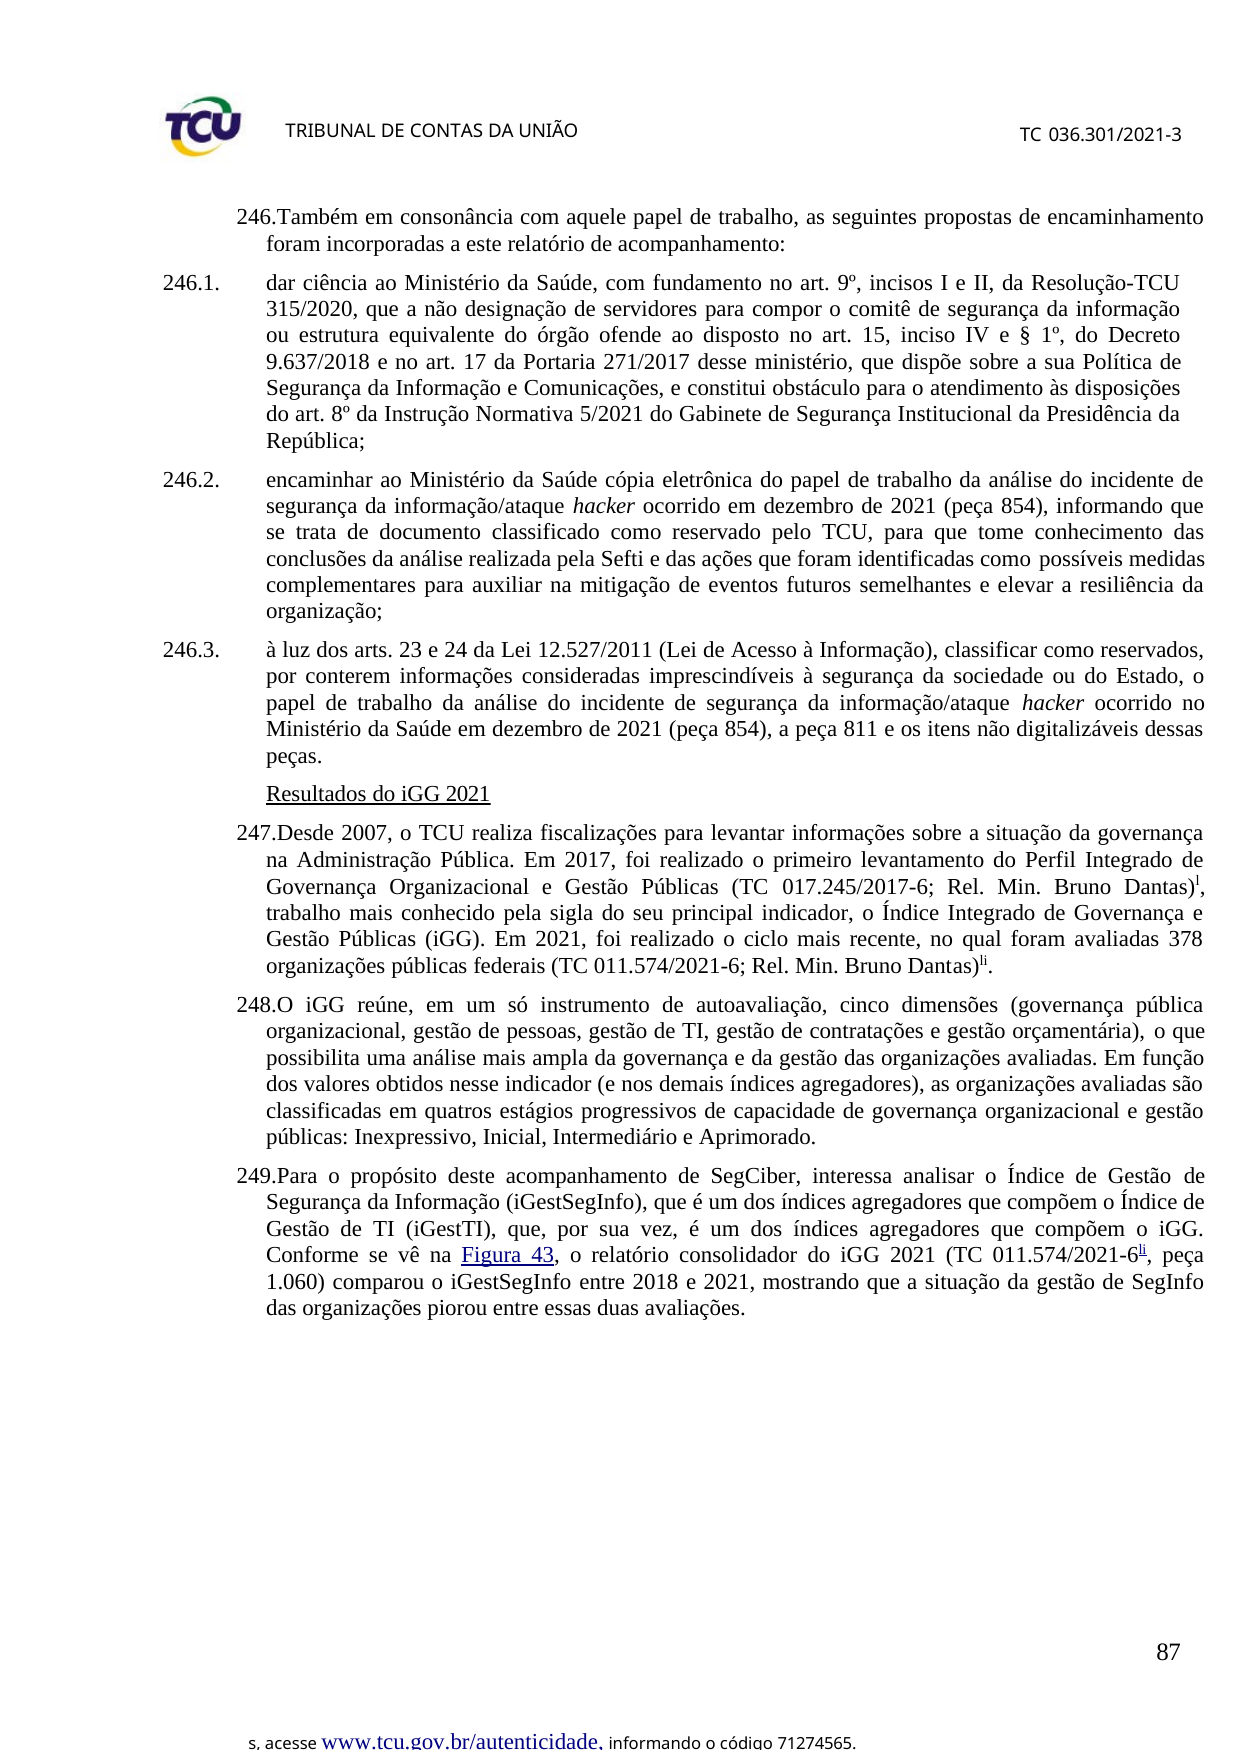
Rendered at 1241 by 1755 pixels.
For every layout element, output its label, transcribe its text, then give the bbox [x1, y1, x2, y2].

list O iGG reúne, em um só instrumento de autoavaliação, cinco dimensões (governança pública organizacional, gestão de pessoas, gestão de TI, gestão de contratações e gestão orçamentária), o que possibilita uma análise mais ampla da governança e da gestão das organizações avaliadas. Em função dos valores obtidos nesse indicador (e nos demais índices agregadores), as organizações avaliadas são classificadas em quatros estágios progressivos de capacidade de governança organizacional e gestão públicas: Inexpressivo, Inicial, Intermediário e Aprimorado. [236, 991, 1205, 1149]
list encaminhar ao Ministério da Saúde cópia eletrônica do papel de trabalho da análise do incidente de segurança da informação/ataque hacker ocorrido em dezembro de 2021 (peça 854), informando que se trata de documento classificado como reservado pelo TCU, para que tome conhecimento das conclusões da análise realizada pela Sefti e das ações que foram identificadas como possíveis medidas complementares para auxiliar na mitigação de eventos futuros semelhantes e elevar a resiliência da organização; [163, 466, 1205, 624]
text Resultados do iGG 2021 [266, 781, 1205, 807]
list Desde 2007, o TCU realiza fiscalizações para levantar informações sobre a situação da governança na Administração Pública. Em 2017, foi realizado o primeiro levantamento do Perfil Integrado de Governança Organizacional e Gestão Públicas (TC 017.245/2017-6; Rel. Min. Bruno Dantas)l, trabalho mais conhecido pela sigla do seu principal indicador, o Índice Integrado de Governança e Gestão Públicas (iGG). Em 2021, foi realizado o ciclo mais recente, no qual foram avaliadas 378 organizações públicas federais (TC 011.574/2021-6; Rel. Min. Bruno Dantas)li. [236, 819, 1205, 979]
list dar ciência ao Ministério da Saúde, com fundamento no art. 9º, incisos I e II, da Resolução-TCU 315/2020, que a não designação de servidores para compor o comitê de segurança da informação ou estrutura equivalente do órgão ofende ao disposto no art. 15, inciso IV e § 1º, do Decreto 9.637/2018 e no art. 17 da Portaria 271/2017 desse ministério, que dispõe sobre a sua Política de Segurança da Informação e Comunicações, e constitui obstáculo para o atendimento às disposições do art. 8º da Instrução Normativa 5/2021 do Gabinete de Segurança Institucional da Presidência da República; [163, 269, 1182, 453]
list à luz dos arts. 23 e 24 da Lei 12.527/2011 (Lei de Acesso à Informação), classificar como reservados, por conterem informações consideradas imprescindíveis à segurança da sociedade ou do Estado, o papel de trabalho da análise do incidente de segurança da informação/ataque hacker ocorrido no Ministério da Saúde em dezembro de 2021 (peça 854), a peça 811 e os itens não digitalizáveis dessas peças. [163, 636, 1205, 768]
list Para o propósito deste acompanhamento de SegCiber, interessa analisar o Índice de Gestão de Segurança da Informação (iGestSegInfo), que é um dos índices agregadores que compõem o Índice de Gestão de TI (iGestTI), que, por sua vez, é um dos índices agregadores que compõem o iGG. Conforme se vê na Figura 43, o relatório consolidador do iGG 2021 (TC 011.574/2021-6li, peça 1.060) comparou o iGestSegInfo entre 2018 e 2021, mostrando que a situação da gestão de SegInfo das organizações piorou entre essas duas avaliações. [236, 1162, 1205, 1321]
list Também em consonância com aquele papel de trabalho, as seguintes propostas de encaminhamento foram incorporadas a este relatório de acompanhamento: [236, 203, 1205, 256]
